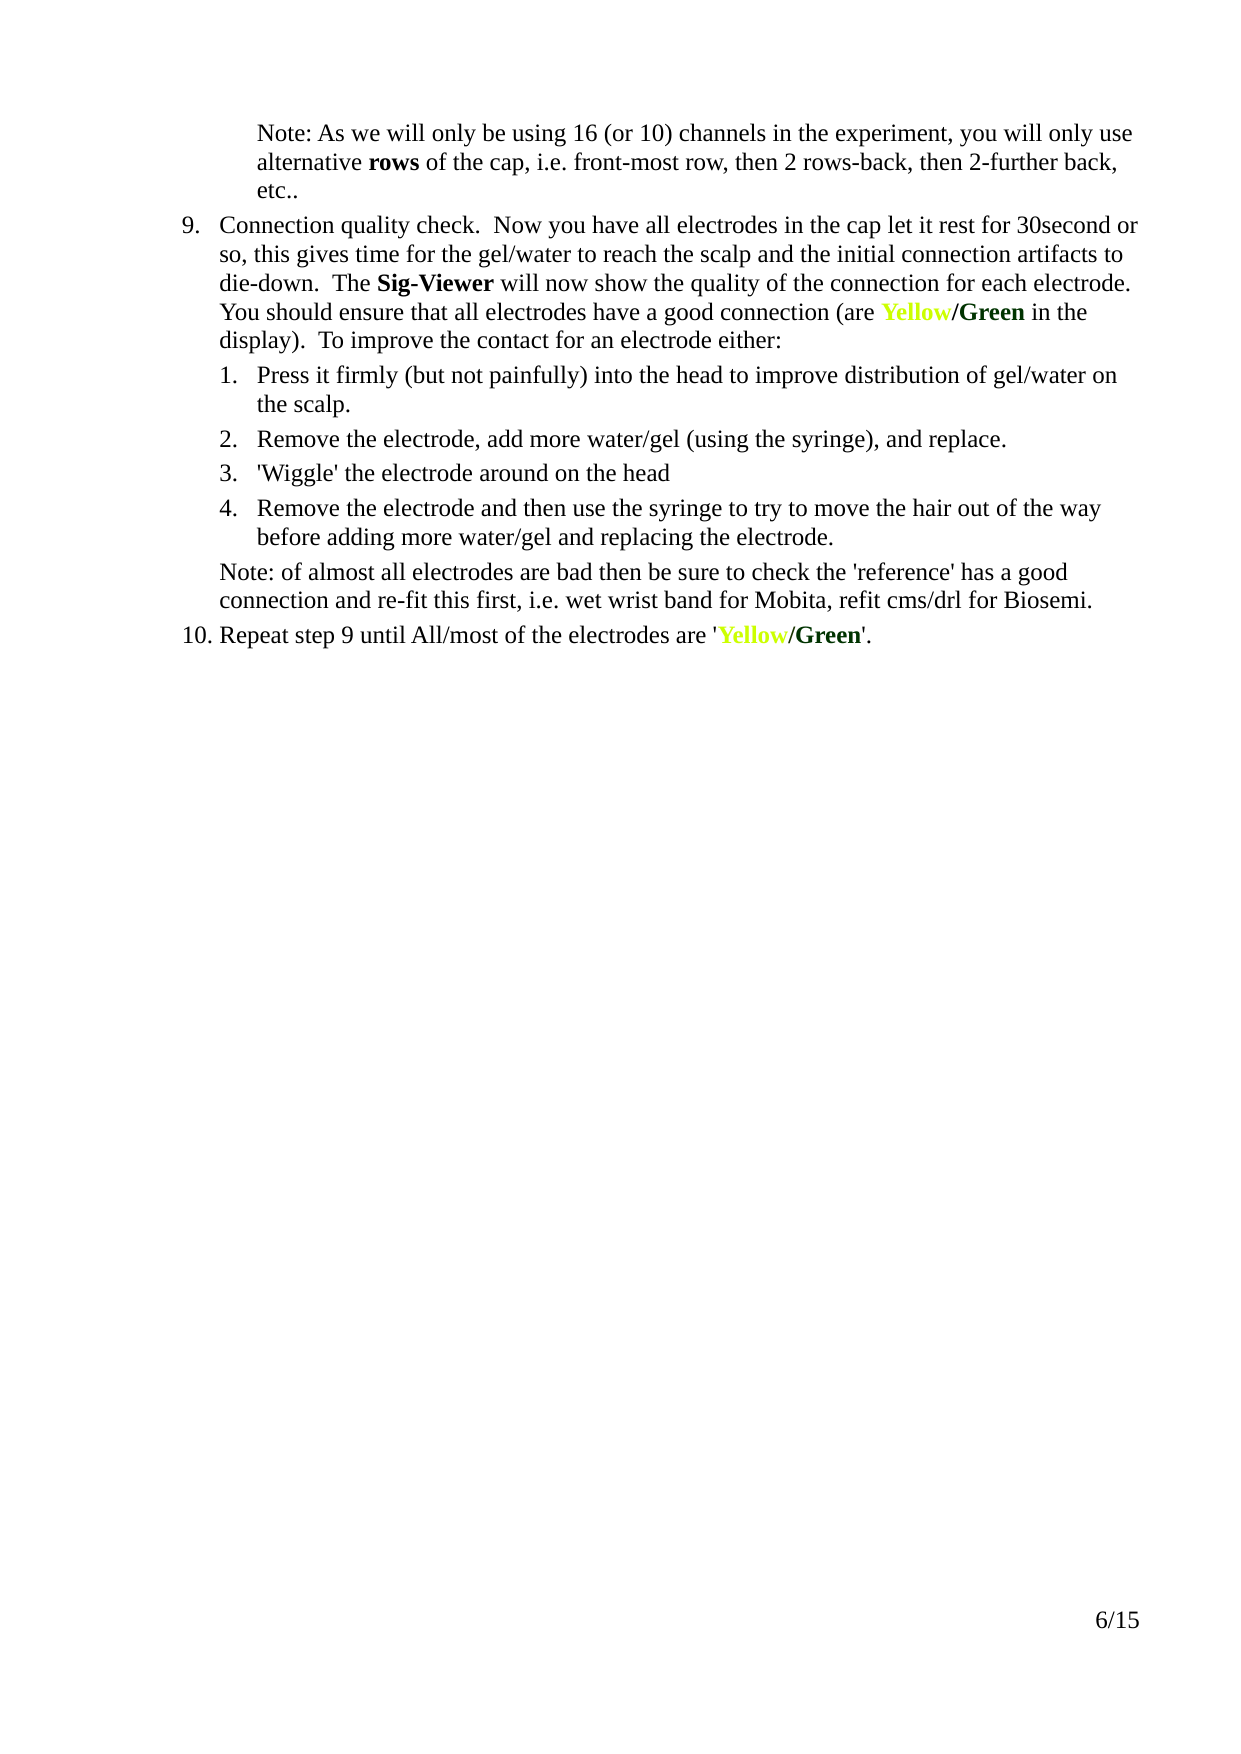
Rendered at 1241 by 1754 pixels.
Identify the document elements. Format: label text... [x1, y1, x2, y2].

list 'Wiggle' the electrode around on the head [219, 458, 1139, 487]
list Note: of almost all electrodes are bad then be sure to check the 'reference' has a good connection and re-fit this first, i.e. wet wrist band for Mobita, refit cms/drl for Biosemi. [182, 557, 1139, 614]
list Note: As we will only be using 16 (or 10) channels in the experiment, you will only use alternative rows of the cap, i.e. front-most row, then 2 rows-back, then 2-further back, etc.. [219, 118, 1139, 204]
list Connection quality check. Now you have all electrodes in the cap let it rest for 30second or so, this gives time for the gel/water to reach the scalp and the initial connection artifacts to die-down. The Sig-Viewer will now show the quality of the connection for each electrode. You should ensure that all electrodes have a good connection (are Yellow/Green in the display). To improve the contact for an electrode either: [182, 210, 1139, 354]
list Remove the electrode and then use the syringe to try to move the hair out of the way before adding more water/gel and replacing the electrode. [219, 493, 1139, 551]
list Remove the electrode, add more water/gel (using the syringe), and replace. [219, 424, 1139, 452]
list Repeat step 9 until All/most of the electrodes are 'Yellow/Green'. [182, 620, 1139, 649]
list Press it firmly (but not painfully) into the head to improve distribution of gel/water on the scalp. [219, 360, 1139, 418]
